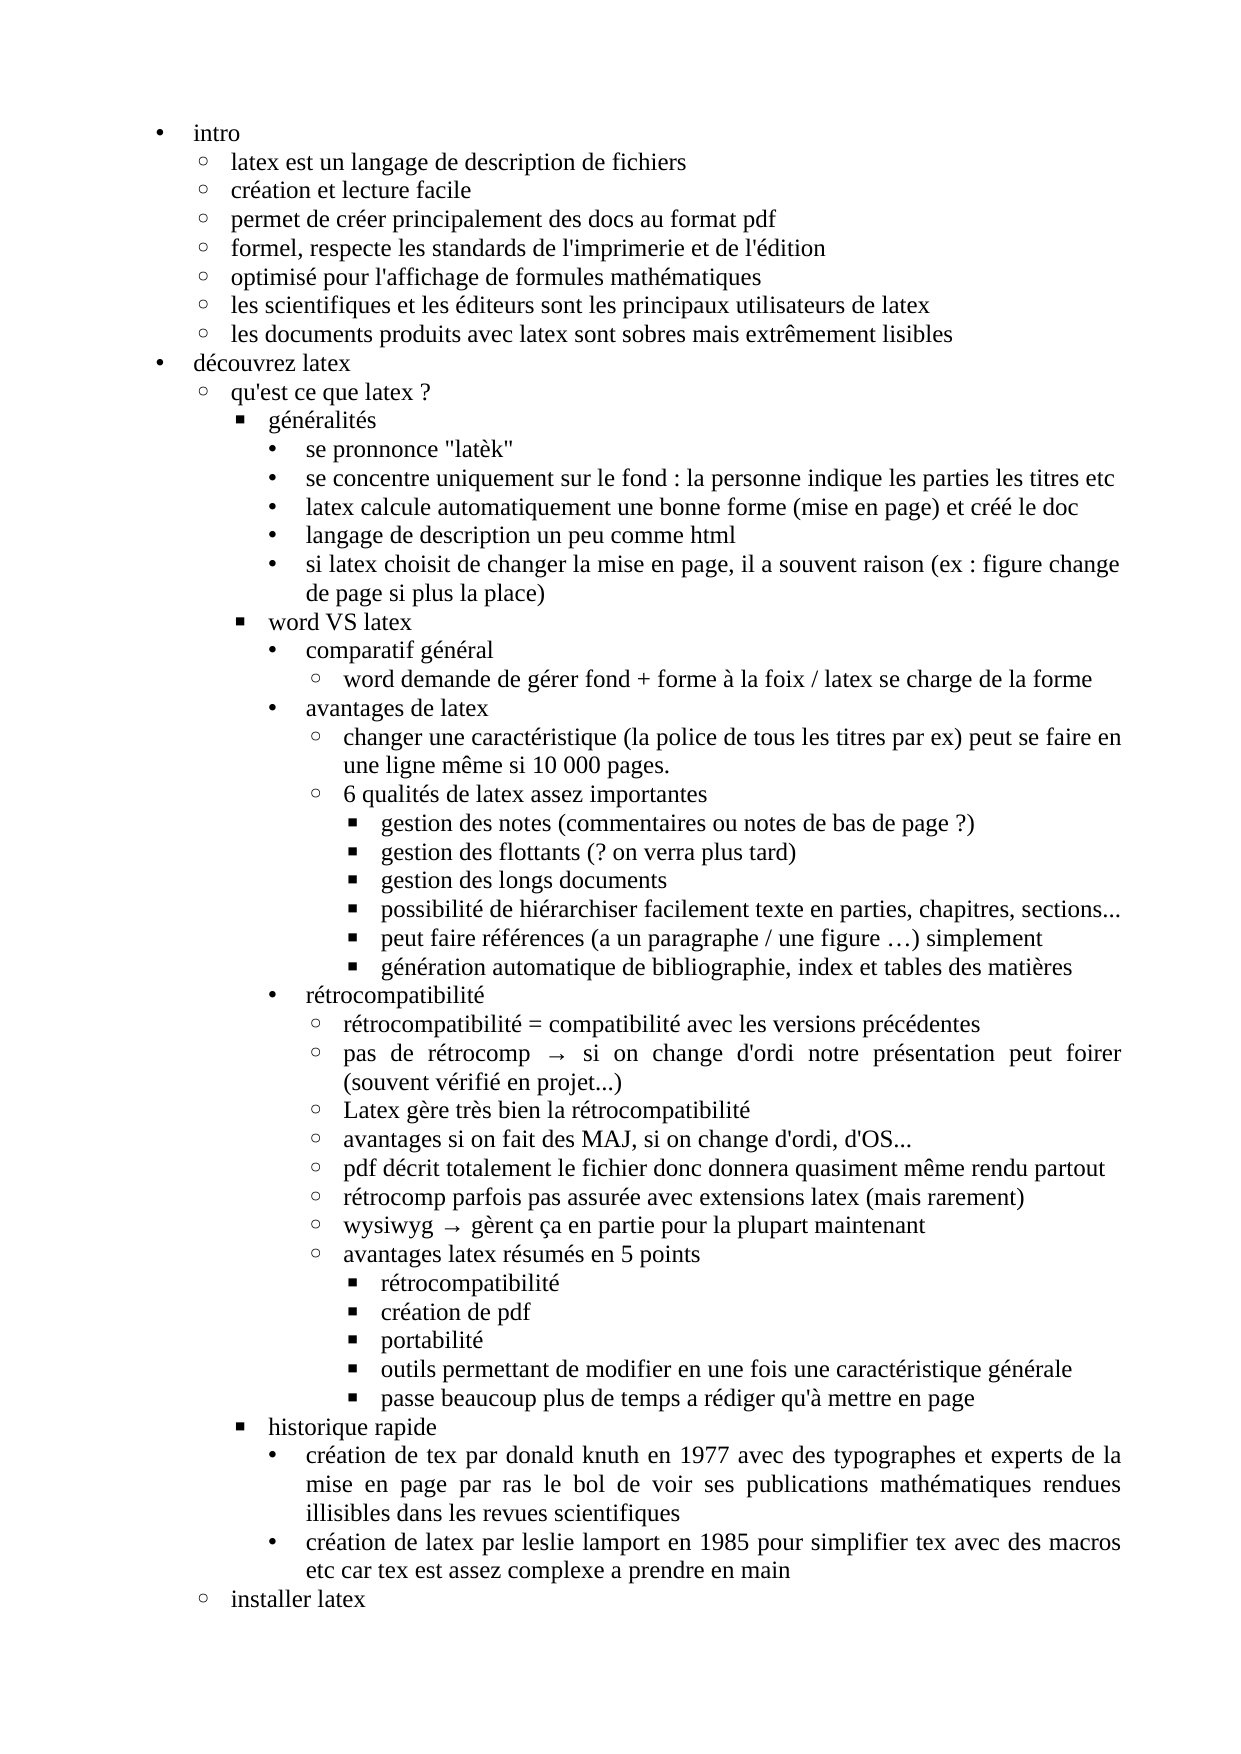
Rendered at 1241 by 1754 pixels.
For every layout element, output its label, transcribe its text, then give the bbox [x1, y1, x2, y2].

list historique rapide [231, 1412, 1122, 1441]
list avantages de latex [268, 693, 1122, 722]
list les documents produits avec latex sont sobres mais extrêmement lisibles [193, 319, 1122, 348]
list rétrocompatibilité = compatibilité avec les versions précédentes [306, 1009, 1122, 1038]
list langage de description un peu comme html [268, 521, 1122, 549]
list permet de créer principalement des docs au format pdf [193, 204, 1122, 233]
list peut faire références (a un paragraphe / une figure …) simplement [343, 923, 1122, 952]
list gestion des longs documents [343, 866, 1122, 894]
list portabilité [343, 1326, 1122, 1354]
list installer latex [193, 1584, 1122, 1613]
list création et lecture facile [193, 176, 1122, 204]
list latex calcule automatiquement une bonne forme (mise en page) et créé le doc [268, 492, 1122, 521]
list changer une caractéristique (la police de tous les titres par ex) peut se faire en une ligne même si 10 000 pages. [306, 722, 1122, 779]
list rétrocomp parfois pas assurée avec extensions latex (mais rarement) [306, 1182, 1122, 1211]
list formel, respecte les standards de l'imprimerie et de l'édition [193, 233, 1122, 262]
list 6 qualités de latex assez importantes [306, 779, 1122, 808]
list génération automatique de bibliographie, index et tables des matières [343, 952, 1122, 981]
list optimisé pour l'affichage de formules mathématiques [193, 262, 1122, 291]
list se concentre uniquement sur le fond : la personne indique les parties les titres etc [268, 463, 1122, 492]
list outils permettant de modifier en une fois une caractéristique générale [343, 1354, 1122, 1383]
list avantages latex résumés en 5 points [306, 1239, 1122, 1268]
list word VS latex [231, 607, 1122, 636]
list latex est un langage de description de fichiers [193, 147, 1122, 176]
list découvrez latex [156, 348, 1122, 377]
list se pronnonce "latèk" [268, 434, 1122, 463]
list possibilité de hiérarchiser facilement texte en parties, chapitres, sections... [343, 894, 1122, 923]
list création de pdf [343, 1297, 1122, 1326]
list si latex choisit de changer la mise en page, il a souvent raison (ex : figure change de page si plus la place) [268, 549, 1122, 607]
list word demande de gérer fond + forme à la foix / latex se charge de la forme [306, 664, 1122, 693]
list qu'est ce que latex ? [193, 377, 1122, 406]
list passe beaucoup plus de temps a rédiger qu'à mettre en page [343, 1383, 1122, 1412]
list intro [156, 118, 1122, 147]
list rétrocompatibilité [343, 1268, 1122, 1297]
list avantages si on fait des MAJ, si on change d'ordi, d'OS... [306, 1124, 1122, 1153]
list pas de rétrocomp → si on change d'ordi notre présentation peut foirer (souvent vérifié en projet...) [306, 1038, 1122, 1096]
list gestion des notes (commentaires ou notes de bas de page ?) [343, 808, 1122, 837]
list comparatif général [268, 636, 1122, 664]
list création de tex par donald knuth en 1977 avec des typographes et experts de la mise en page par ras le bol de voir ses publications mathématiques rendues illisibles dans les revues scientifiques [268, 1441, 1122, 1527]
list les scientifiques et les éditeurs sont les principaux utilisateurs de latex [193, 291, 1122, 319]
list Latex gère très bien la rétrocompatibilité [306, 1096, 1122, 1124]
list généralités [231, 406, 1122, 434]
list création de latex par leslie lamport en 1985 pour simplifier tex avec des macros etc car tex est assez complexe a prendre en main [268, 1527, 1122, 1584]
list wysiwyg → gèrent ça en partie pour la plupart maintenant [306, 1211, 1122, 1239]
list pdf décrit totalement le fichier donc donnera quasiment même rendu partout [306, 1153, 1122, 1182]
list gestion des flottants (? on verra plus tard) [343, 837, 1122, 866]
list rétrocompatibilité [268, 981, 1122, 1009]
